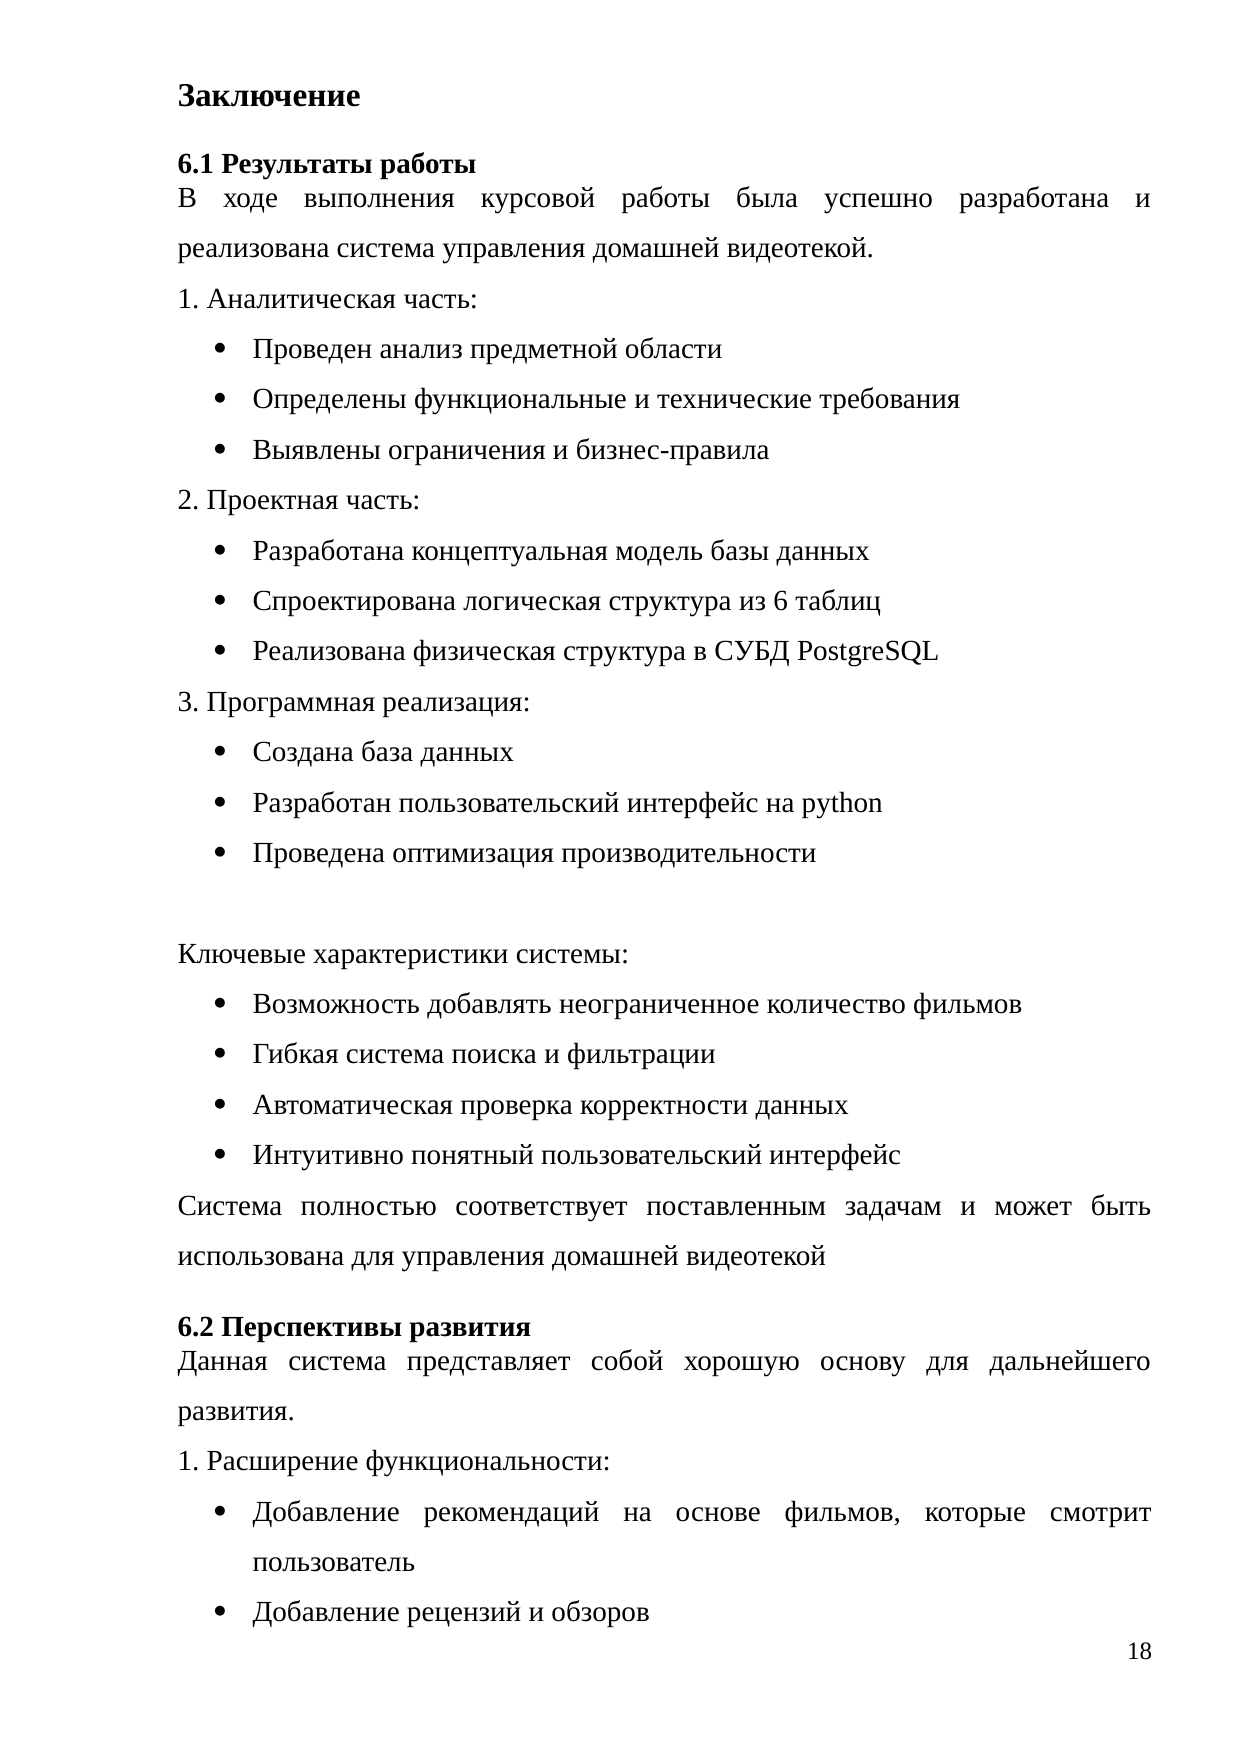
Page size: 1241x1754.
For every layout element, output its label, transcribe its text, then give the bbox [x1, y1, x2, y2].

list Добавление рецензий и обзоров [215, 1594, 1152, 1628]
list Интуитивно понятный пользовательский интерфейс [215, 1137, 1152, 1171]
text В ходе выполнения курсовой работы была успешно разработана и реализована система управления домашней видеотекой. [177, 180, 1152, 264]
subtitle 6.2 Перспективы развития [177, 1309, 1152, 1343]
list Создана база данных [215, 734, 1152, 768]
list Автоматическая проверка корректности данных [215, 1087, 1152, 1121]
list Проведен анализ предметной области [215, 331, 1152, 365]
subtitle 6.1 Результаты работы [177, 147, 1152, 180]
list Реализована физическая структура в СУБД PostgreSQL [215, 633, 1152, 667]
list Проведена оптимизация производительности [215, 835, 1152, 869]
text Данная система представляет собой хорошую основу для дальнейшего развития. [177, 1343, 1152, 1427]
list Разработана концептуальная модель базы данных [215, 533, 1152, 566]
text Система полностью соответствует поставленным задачам и может быть использована для управления домашней видеотекой [177, 1188, 1152, 1272]
text 1. Расширение функциональности: [177, 1443, 1152, 1477]
subtitle Заключение [177, 75, 1152, 113]
text 2. Проектная часть: [177, 482, 1152, 516]
list Выявлены ограничения и бизнес-правила [215, 432, 1152, 466]
text 1. Аналитическая часть: [177, 281, 1152, 314]
list Возможность добавлять неограниченное количество фильмов [215, 986, 1152, 1020]
text Ключевые характеристики системы: [177, 936, 1152, 969]
list Гибкая система поиска и фильтрации [215, 1037, 1152, 1070]
list Определены функциональные и технические требования [215, 382, 1152, 415]
list Разработан пользовательский интерфейс на python [215, 785, 1152, 818]
list Спроектирована логическая структура из 6 таблиц [215, 583, 1152, 617]
text 3. Программная реализация: [177, 684, 1152, 717]
list Добавление рекомендаций на основе фильмов, которые смотрит пользователь [215, 1494, 1152, 1578]
